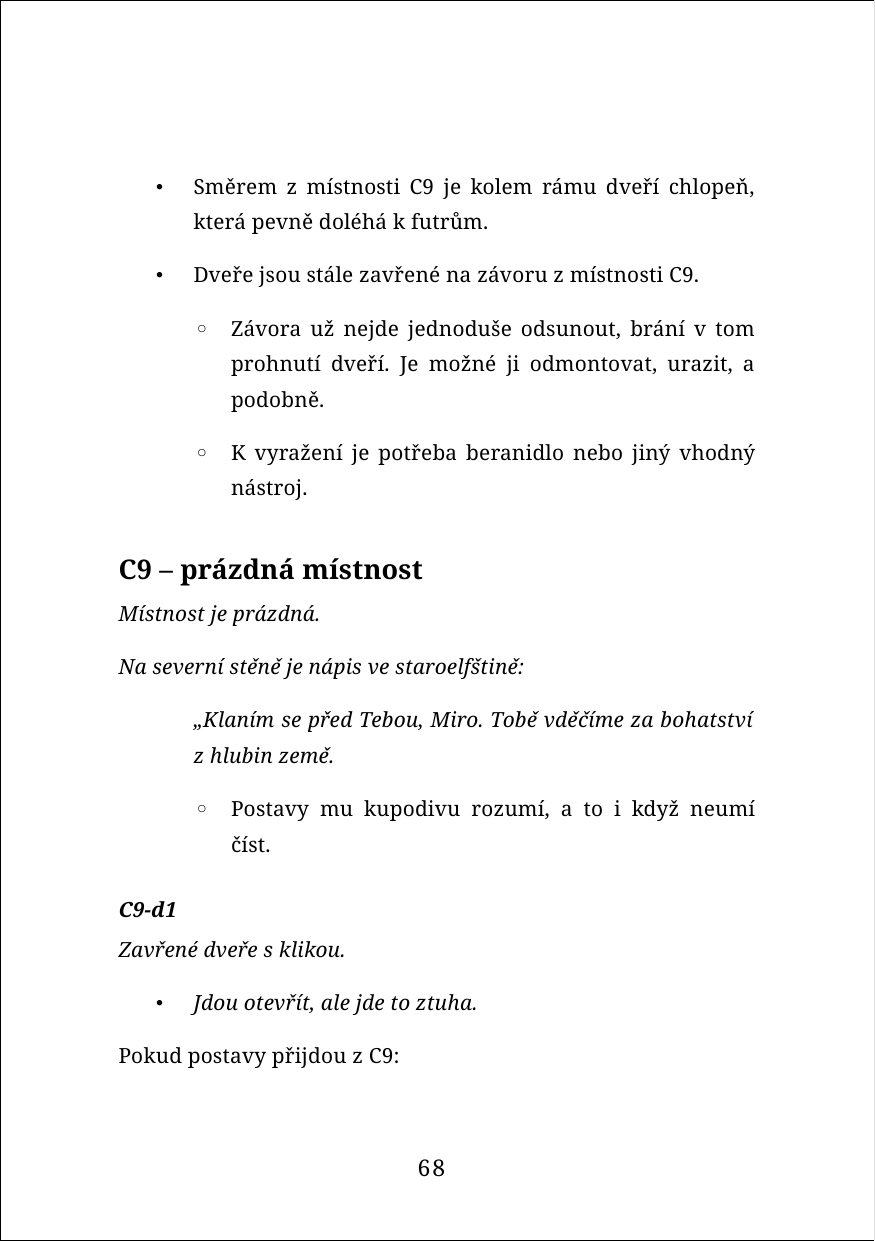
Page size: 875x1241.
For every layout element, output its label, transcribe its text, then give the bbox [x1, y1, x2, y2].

list „Klaním se před Tebou, Miro. Tobě vděčíme za bohatství z hlubin země. [156, 706, 756, 769]
list K vyražení je potřeba beranidlo nebo jiný vhodný nástroj. [193, 438, 756, 502]
text Místnost je prázdná. [118, 599, 756, 627]
list Dveře jsou stále zavřené na závoru z místnosti C9. [156, 261, 756, 289]
list Směrem z místnosti C9 je kolem rámu dveří chlopeň, která pevně doléhá k futrům. [156, 172, 756, 236]
text Pokud postavy přijdou z C9: [118, 1041, 756, 1070]
text Zavřené dveře s klikou. [118, 935, 756, 963]
list Postavy mu kupodivu rozumí, a to i když neumí číst. [193, 794, 756, 858]
text Na severní stěně je nápis ve staroelfštině: [118, 652, 756, 681]
list Jdou otevřít, ale jde to ztuha. [156, 988, 756, 1017]
subtitle C9-d1 [118, 895, 756, 923]
subtitle C9 – prázdná místnost [118, 550, 756, 587]
list Závora už nejde jednoduše odsunout, brání v tom prohnutí dveří. Je možné ji odmontovat, urazit, a podobně. [193, 314, 756, 413]
